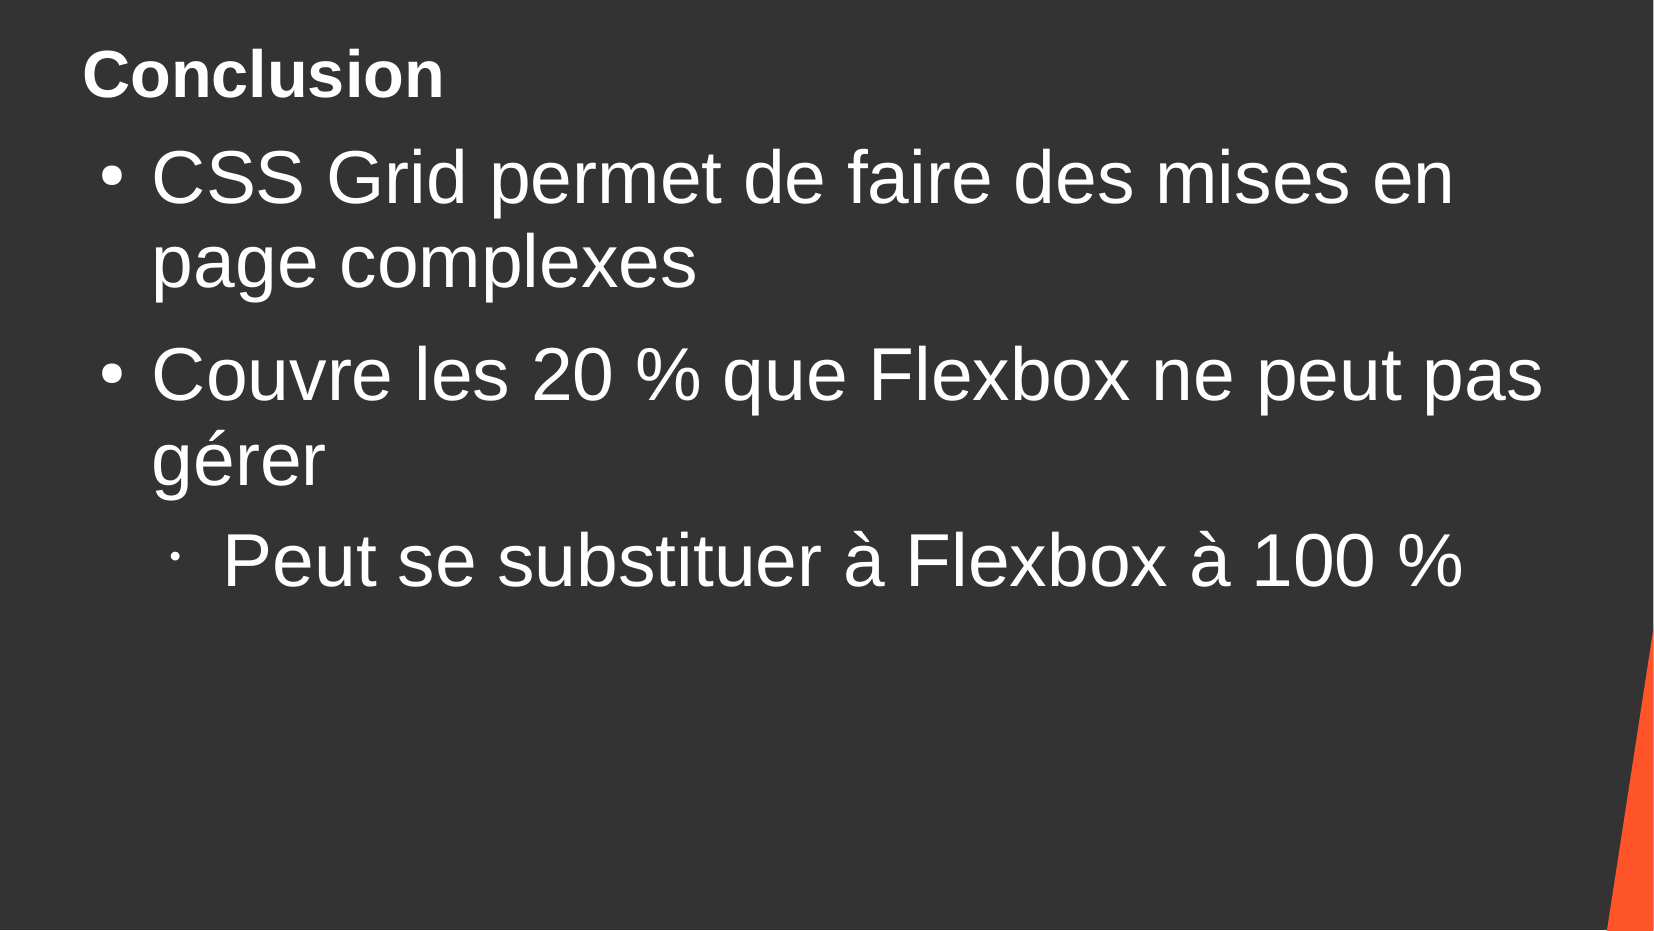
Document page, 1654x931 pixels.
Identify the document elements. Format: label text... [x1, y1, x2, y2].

title Conclusion [82, 37, 1571, 114]
text_box [1606, 624, 1654, 931]
list CSS Grid permet de faire des mises en page complexes Couvre les 20 % que Flexbox ne peut pas gérer Peut se substituer à Flexbox à 100 % [80, 135, 1620, 674]
